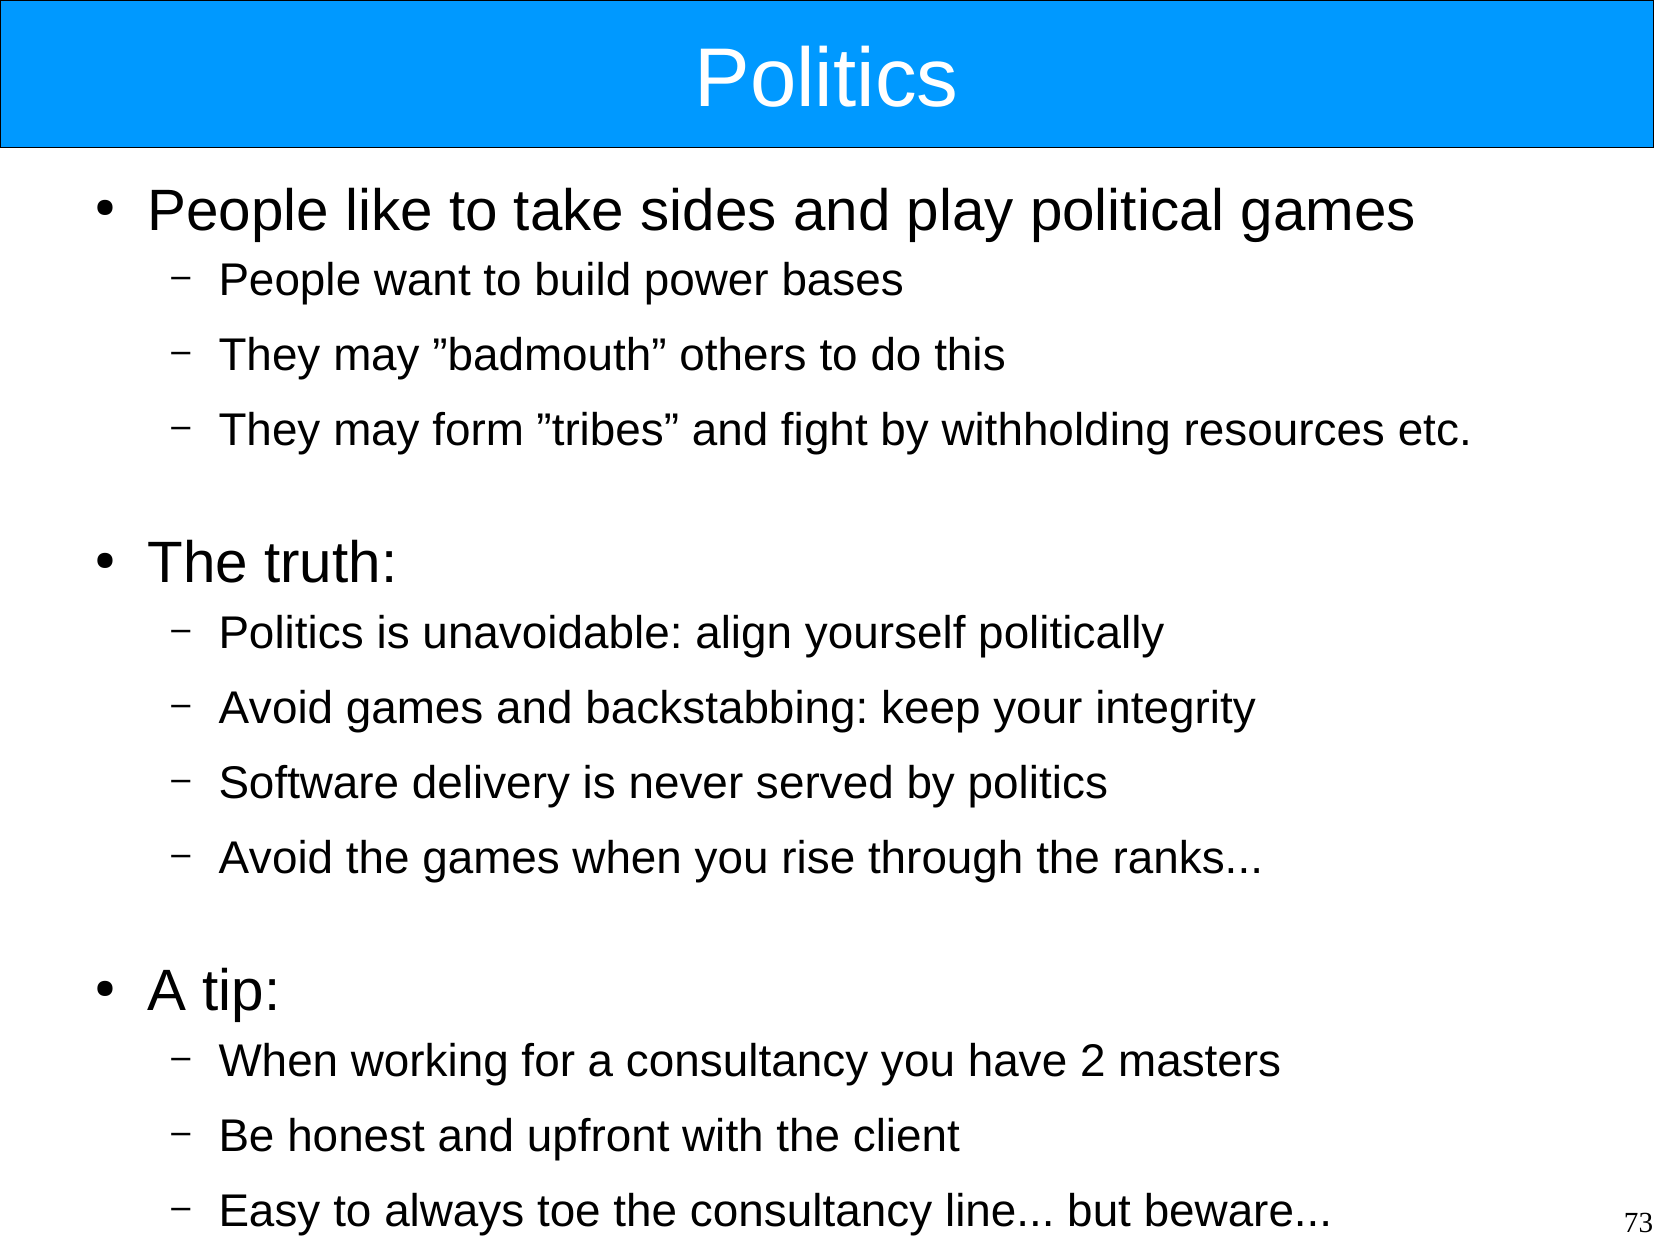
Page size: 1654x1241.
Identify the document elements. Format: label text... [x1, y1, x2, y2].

list People like to take sides and play political games People want to build power bases They may ”badmouth” others to do this They may form ”tribes” and fight by withholding resources etc. The truth: Politics is unavoidable: align yourself politically Avoid games and backstabbing: keep your integrity Software delivery is never served by politics Avoid the games when you rise through the ranks... A tip: When working for a consultancy you have 2 masters Be honest and upfront with the client Easy to always toe the consultancy line... but beware... [76, 177, 1565, 1233]
title Politics [82, 21, 1571, 135]
